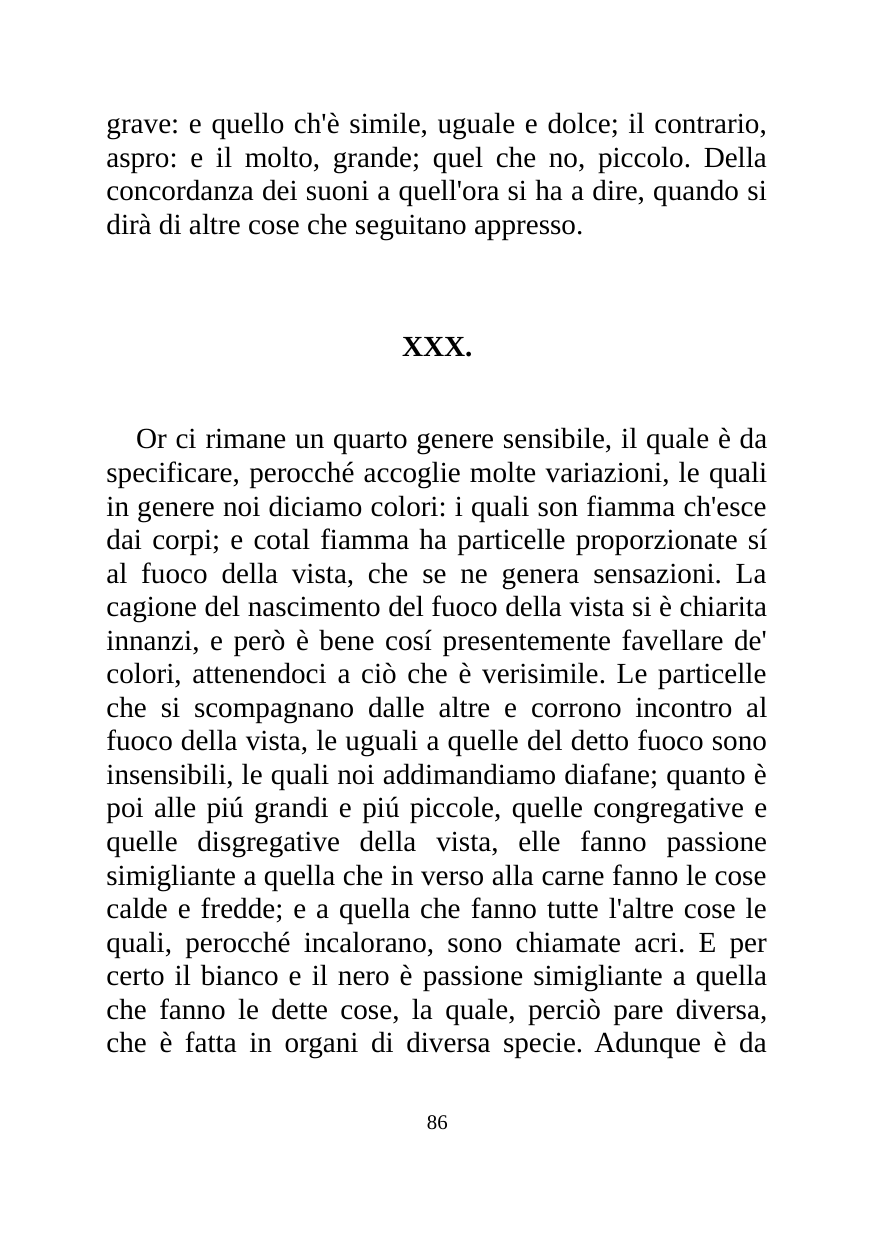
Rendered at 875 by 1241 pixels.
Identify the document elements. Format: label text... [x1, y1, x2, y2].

subtitle XXX. [106, 329, 768, 362]
text Or ci rimane un quarto genere sensibile, il quale è da specificare, perocché accoglie molte variazioni, le quali in genere noi diciamo colori: i quali son fiamma ch'esce dai corpi; e cotal fiamma ha particelle proporzionate sí al fuoco della vista, che se ne genera sensazioni. La cagione del nascimento del fuoco della vista si è chiarita innanzi, e però è bene cosí presentemente favellare de' colori, attenendoci a ciò che è verisimile. Le particelle che si scompagnano dalle altre e corrono incontro al fuoco della vista, le uguali a quelle del detto fuoco sono insensibili, le quali noi addimandiamo diafane; quanto è poi alle piú grandi e piú piccole, quelle congregative e quelle disgregative della vista, elle fanno passione simigliante a quella che in verso alla carne fanno le cose calde e fredde; e a quella che fanno tutte l'altre cose le quali, perocché incalorano, sono chiamate acri. E per certo il bianco e il nero è passione simigliante a quella che fanno le dette cose, la quale, perciò pare diversa, che è fatta in organi di diversa specie. Adunque è da [106, 422, 768, 1059]
text grave: e quello ch'è simile, uguale e dolce; il contrario, aspro: e il molto, grande; quel che no, piccolo. Della concordanza dei suoni a quell'ora si ha a dire, quando si dirà di altre cose che seguitano appresso. [106, 106, 768, 240]
